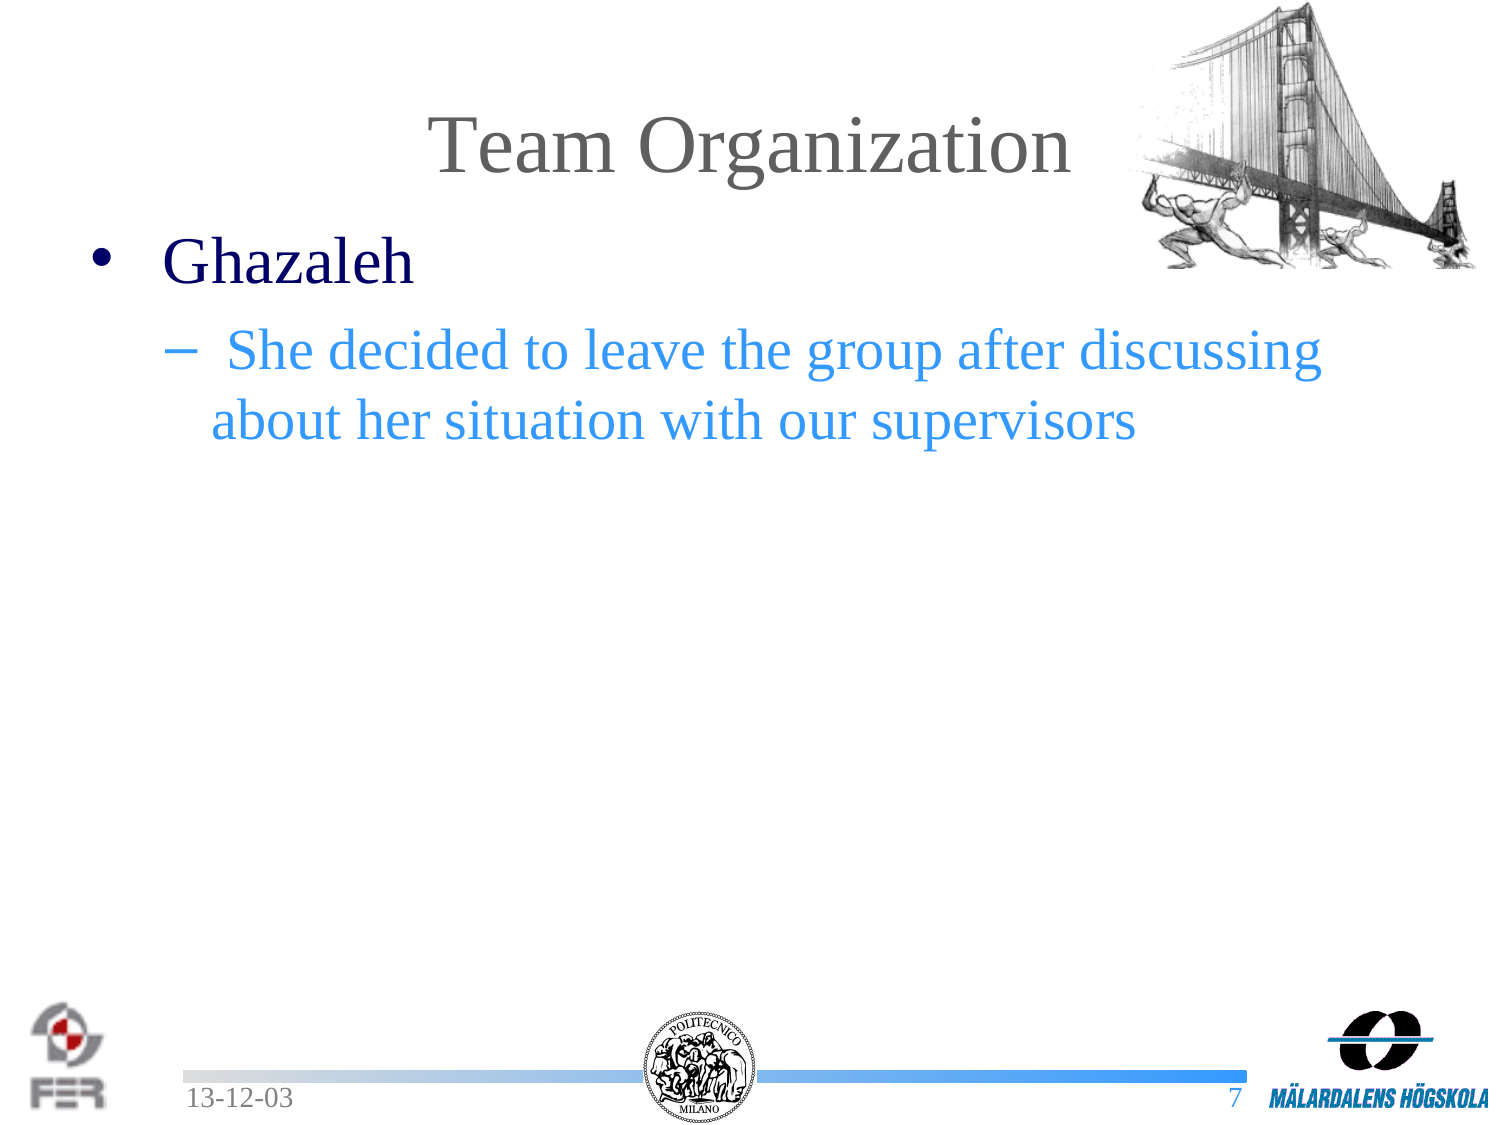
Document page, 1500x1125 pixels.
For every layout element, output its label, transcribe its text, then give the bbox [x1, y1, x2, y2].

picture [1269, 1011, 1488, 1108]
list Ghazaleh She decided to leave the group after discussing about her situation with our supervisors [75, 209, 1426, 952]
picture [1454, 1091, 1459, 1108]
title Team Organization [75, 45, 1122, 209]
picture [1368, 1093, 1374, 1104]
picture [1122, 0, 1477, 269]
text_box [1186, 1070, 1258, 1114]
text_box 13-12-03 [171, 1070, 396, 1114]
picture [1435, 1096, 1441, 1104]
picture [29, 987, 107, 1125]
picture [643, 1011, 757, 1123]
